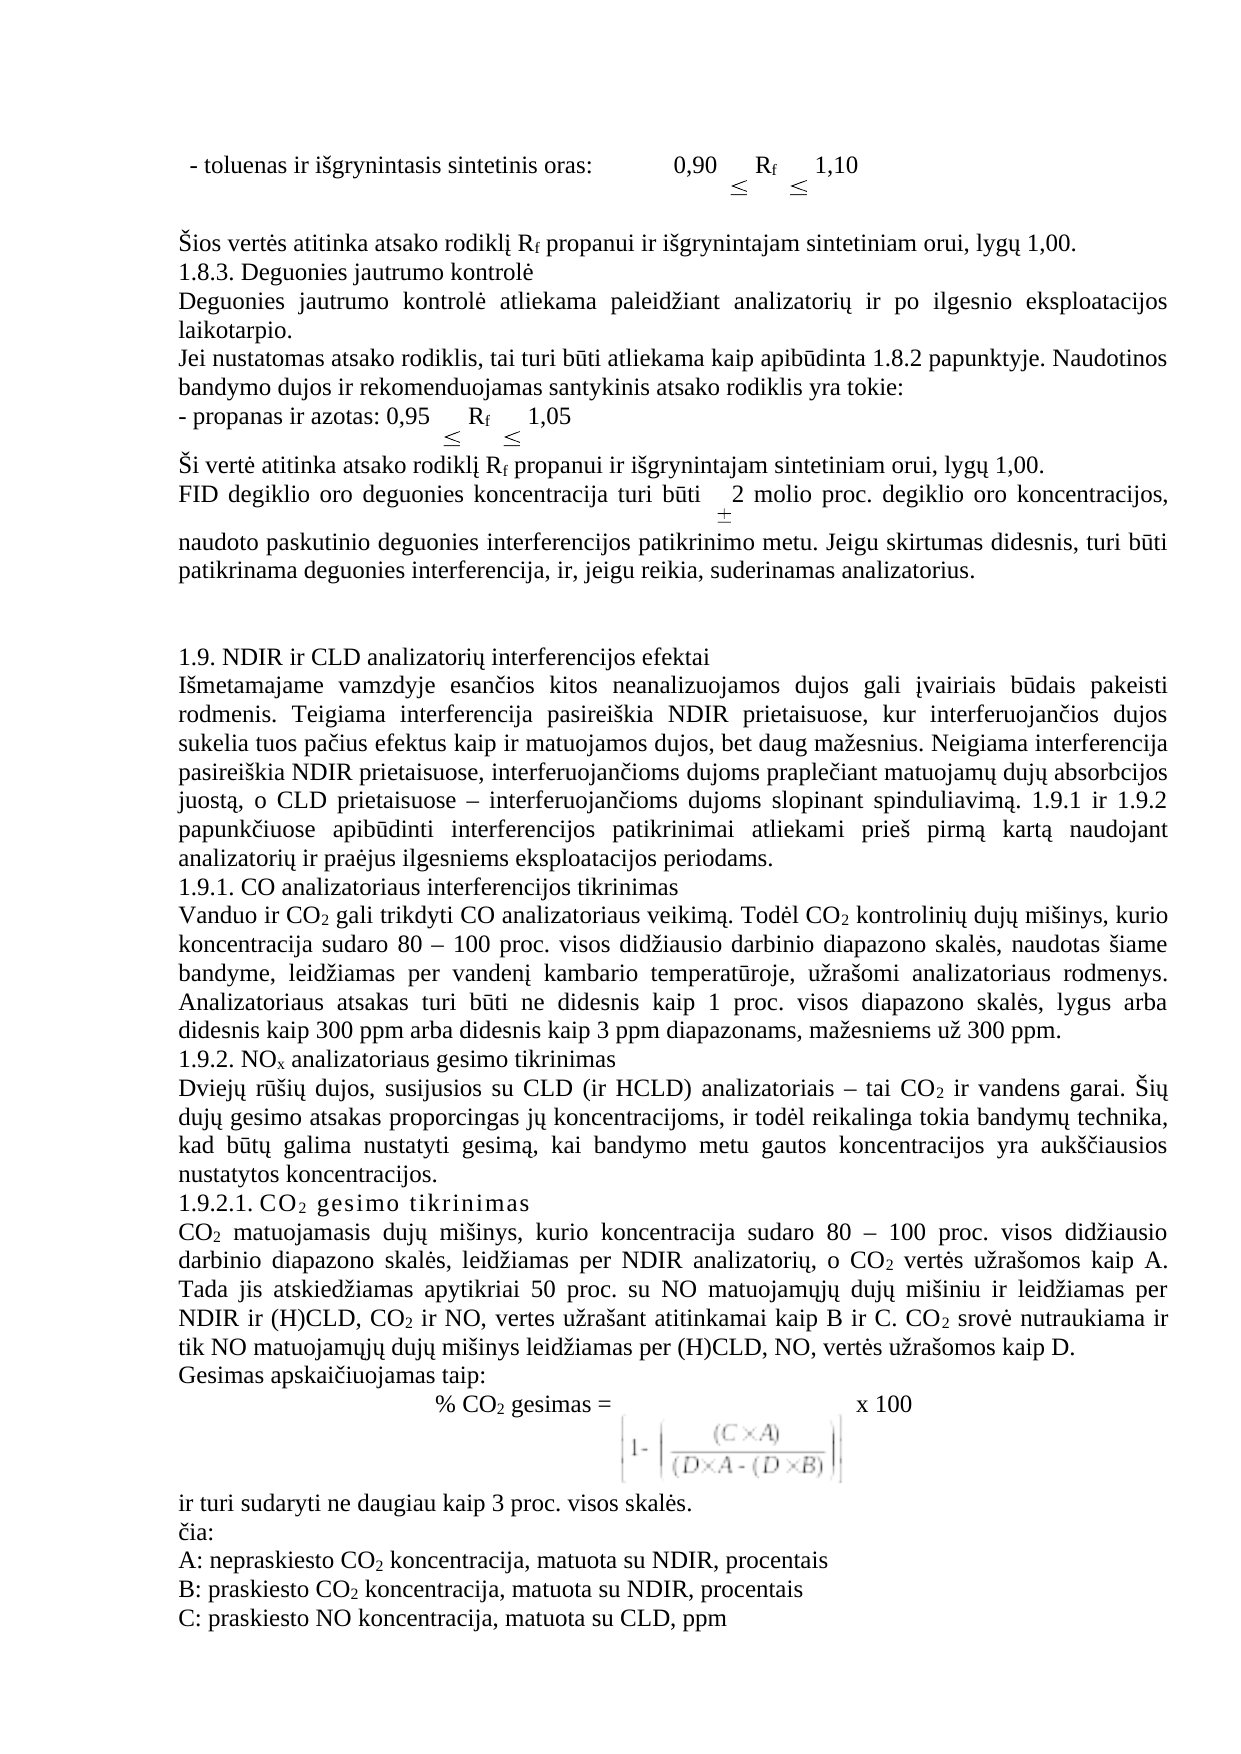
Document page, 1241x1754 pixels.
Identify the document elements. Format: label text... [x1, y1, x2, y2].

text CO2 matuojamasis dujų mišinys, kurio koncentracija sudaro 80 – 100 proc. visos didžiausio darbinio diapazono skalės, leidžiamas per NDIR analizatorių, o CO2 vertės užrašomos kaip A. Tada jis atskiedžiamas apytikriai 50 proc. su NO matuojamųjų dujų mišiniu ir leidžiamas per NDIR ir (H)CLD, CO2 ir NO, vertes užrašant atitinkamai kaip B ir C. CO2 srovė nutraukiama ir tik NO matuojamųjų dujų mišinys leidžiamas per (H)CLD, NO, vertės užrašomos kaip D. [178, 1217, 1169, 1360]
text Deguonies jautrumo kontrolė atliekama paleidžiant analizatorių ir po ilgesnio eksploatacijos laikotarpio. [178, 286, 1169, 343]
text % CO2 gesimas = x 100 [178, 1389, 1169, 1488]
text ir turi sudaryti ne daugiau kaip 3 proc. visos skalės. [178, 1488, 1169, 1517]
text C: praskiesto NO koncentracija, matuota su CLD, ppm [178, 1603, 1169, 1632]
text Ši vertė atitinka atsako rodiklį Rf propanui ir išgrynintajam sintetiniam orui, lygų 1,00. [178, 451, 1169, 479]
text Išmetamajame vamzdyje esančios kitos neanalizuojamos dujos gali įvairiais būdais pakeisti rodmenis. Teigiama interferencija pasireiškia NDIR prietaisuose, kur interferuojančios dujos sukelia tuos pačius efektus kaip ir matuojamos dujos, bet daug mažesnius. Neigiama interferencija pasireiškia NDIR prietaisuose, interferuojančioms dujoms praplečiant matuojamų dujų absorbcijos juostą, o CLD prietaisuose – interferuojančioms dujoms slopinant spinduliavimą. 1.9.1 ir 1.9.2 papunkčiuose apibūdinti interferencijos patikrinimai atliekami prieš pirmą kartą naudojant analizatorių ir praėjus ilgesniems eksploatacijos periodams. [178, 670, 1169, 872]
text B: praskiesto CO2 koncentracija, matuota su NDIR, procentais [178, 1574, 1169, 1603]
text 1.9.2.1. CO2 gesimo tikrinimas [178, 1188, 1169, 1217]
text Šios vertės atitinka atsako rodiklį Rf propanui ir išgrynintajam sintetiniam orui, lygų 1,00. [178, 228, 1169, 257]
text Jei nustatomas atsako rodiklis, tai turi būti atliekama kaip apibūdinta 1.8.2 papunktyje. Naudotinos bandymo dujos ir rekomenduojamas santykinis atsako rodiklis yra tokie: [178, 343, 1169, 401]
text A: nepraskiesto CO2 koncentracija, matuota su NDIR, procentais [178, 1546, 1169, 1574]
text čia: [178, 1517, 1169, 1546]
table_cell - toluenas ir išgrynintasis sintetinis oras: [178, 150, 662, 200]
table_cell 0,90 Rf 1,10 [662, 150, 1146, 200]
text - propanas ir azotas: 0,95 Rf 1,05 [178, 401, 1169, 451]
text FID degiklio oro deguonies koncentracija turi būti 2 molio proc. degiklio oro koncentracijos, naudoto paskutinio deguonies interferencijos patikrinimo metu. Jeigu skirtumas didesnis, turi būti patikrinama deguonies interferencija, ir, jeigu reikia, suderinamas analizatorius. [178, 479, 1169, 584]
text 1.9.1. CO analizatoriaus interferencijos tikrinimas [178, 872, 1169, 900]
text Vanduo ir CO2 gali trikdyti CO analizatoriaus veikimą. Todėl CO2 kontrolinių dujų mišinys, kurio koncentracija sudaro 80 – 100 proc. visos didžiausio darbinio diapazono skalės, naudotas šiame bandyme, leidžiamas per vandenį kambario temperatūroje, užrašomi analizatoriaus rodmenys. Analizatoriaus atsakas turi būti ne didesnis kaip 1 proc. visos diapazono skalės, lygus arba didesnis kaip 300 ppm arba didesnis kaip 3 ppm diapazonams, mažesniems už 300 ppm. [178, 900, 1169, 1044]
text 1.9.2. NOx analizatoriaus gesimo tikrinimas [178, 1044, 1169, 1073]
text Gesimas apskaičiuojamas taip: [178, 1360, 1169, 1389]
text 1.9. NDIR ir CLD analizatorių interferencijos efektai [178, 642, 1169, 670]
text Dviejų rūšių dujos, susijusios su CLD (ir HCLD) analizatoriais – tai CO2 ir vandens garai. Šių dujų gesimo atsakas proporcingas jų koncentracijoms, ir todėl reikalinga tokia bandymų technika, kad būtų galima nustatyti gesimą, kai bandymo metu gautos koncentracijos yra aukščiausios nustatytos koncentracijos. [178, 1073, 1169, 1188]
text 1.8.3. Deguonies jautrumo kontrolė [178, 257, 1169, 286]
